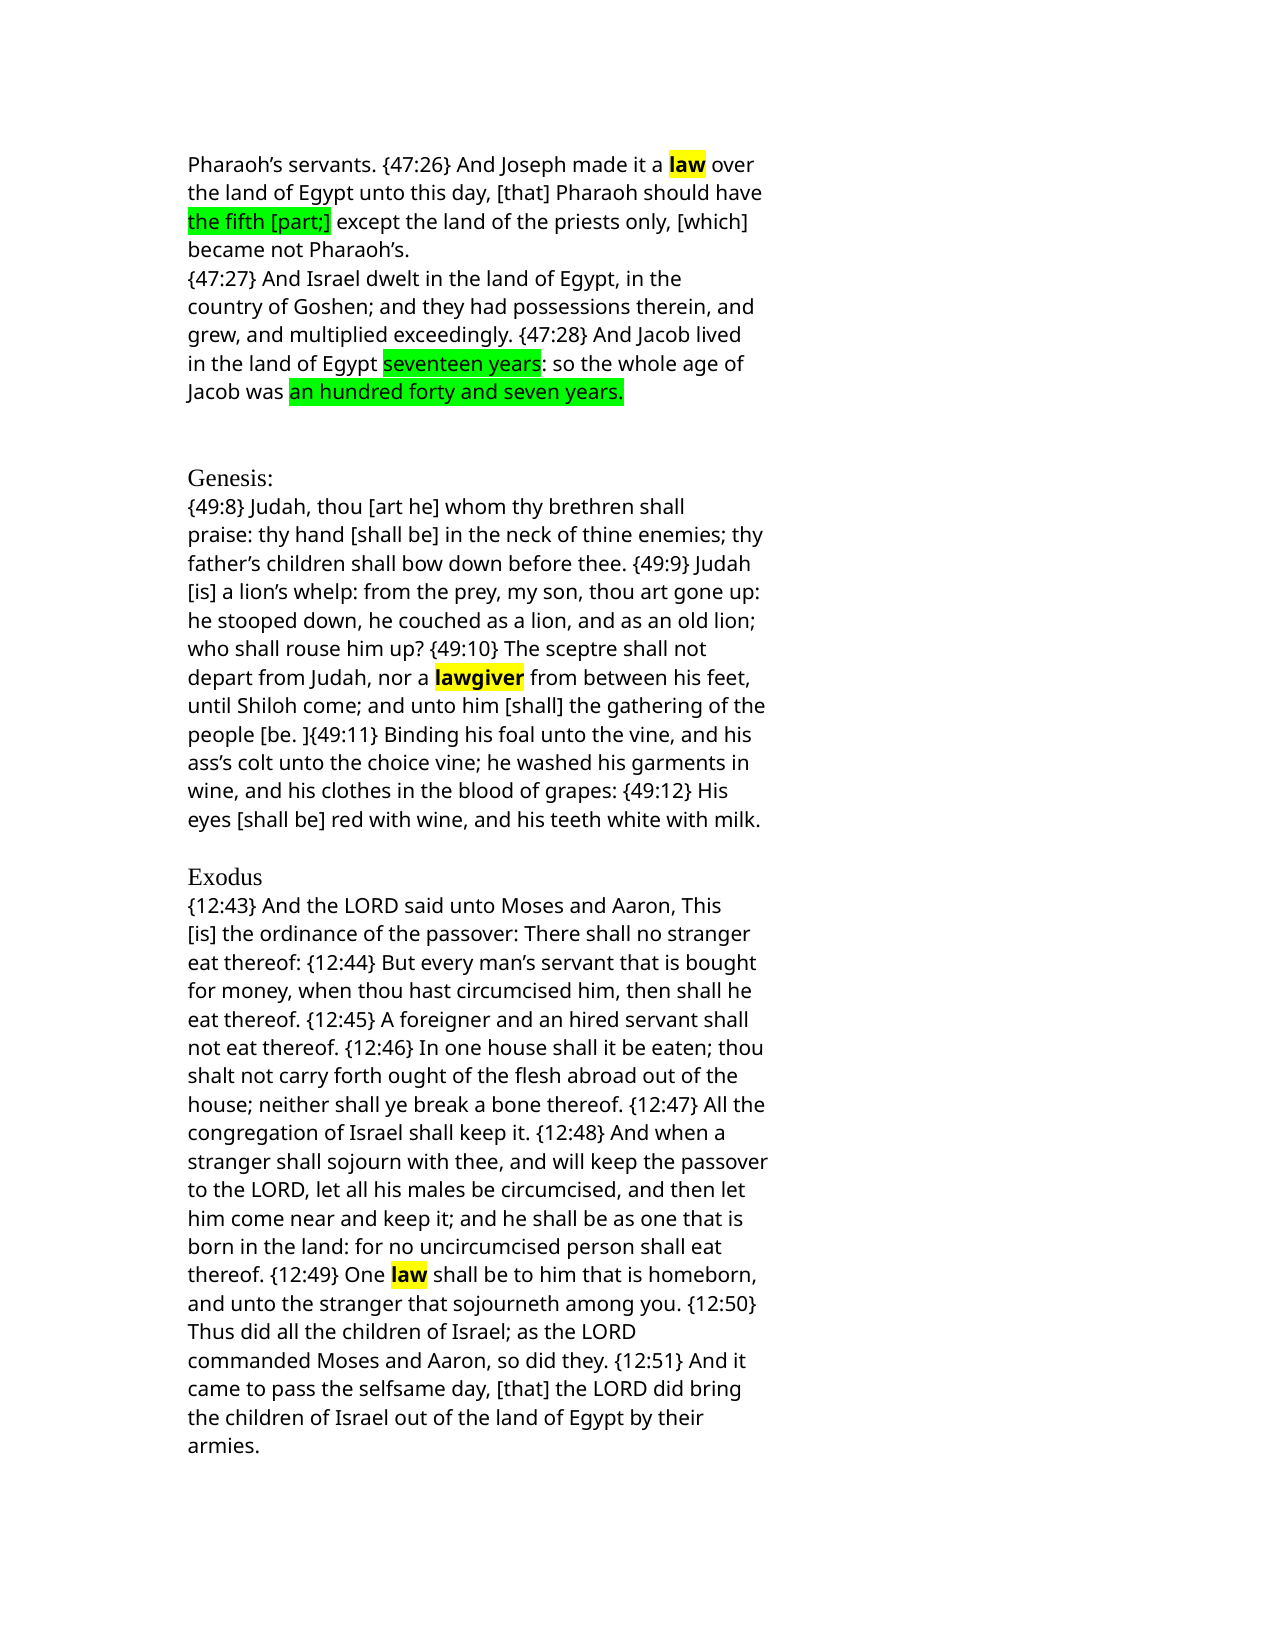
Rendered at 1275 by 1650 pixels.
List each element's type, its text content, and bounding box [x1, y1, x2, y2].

text who shall rouse him up? {49:10} The sceptre shall not [187, 634, 1087, 663]
text born in the land: for no uncircumcised person shall eat [187, 1232, 1087, 1261]
text him come near and keep it; and he shall be as one that is [187, 1204, 1087, 1232]
text {47:27} And Israel dwelt in the land of Egypt, in the [187, 264, 1087, 292]
text the fifth [part;] except the land of the priests only, [which] [187, 207, 1087, 235]
text thereof. {12:49} One law shall be to him that is homeborn, [187, 1261, 1087, 1289]
text {12:43} And the LORD said unto Moses and Aaron, This [187, 891, 1087, 919]
text [is] the ordinance of the passover: There shall no stranger [187, 919, 1087, 948]
text until Shiloh come; and unto him [shall] the gathering of the [187, 691, 1087, 720]
text congregation of Israel shall keep it. {12:48} And when a [187, 1118, 1087, 1147]
text eat thereof: {12:44} But every man’s servant that is bought [187, 948, 1087, 976]
text armies. [187, 1431, 1087, 1460]
text [is] a lion’s whelp: from the prey, my son, thou art gone up: [187, 577, 1087, 606]
text became not Pharaoh’s. [187, 235, 1087, 264]
text {49:8} Judah, thou [art he] whom thy brethren shall [187, 492, 1087, 521]
text not eat thereof. {12:46} In one house shall it be eaten; thou [187, 1033, 1087, 1062]
text house; neither shall ye break a bone thereof. {12:47} All the [187, 1090, 1087, 1118]
text Jacob was an hundred forty and seven years. [187, 377, 1087, 406]
text depart from Judah, nor a lawgiver from between his feet, [187, 663, 1087, 691]
text for money, when thou hast circumcised him, then shall he [187, 976, 1087, 1005]
text the children of Israel out of the land of Egypt by their [187, 1403, 1087, 1431]
text Thus did all the children of Israel; as the LORD [187, 1317, 1087, 1346]
text father’s children shall bow down before thee. {49:9} Judah [187, 549, 1087, 577]
text stranger shall sojourn with thee, and will keep the passover [187, 1147, 1087, 1175]
text came to pass the selfsame day, [that] the LORD did bring [187, 1374, 1087, 1403]
text to the LORD, let all his males be circumcised, and then let [187, 1175, 1087, 1204]
text eyes [shall be] red with wine, and his teeth white with milk. [187, 805, 1087, 833]
text commanded Moses and Aaron, so did they. {12:51} And it [187, 1346, 1087, 1374]
text grew, and multiplied exceedingly. {47:28} And Jacob lived [187, 321, 1087, 349]
text country of Goshen; and they had possessions therein, and [187, 292, 1087, 321]
text Pharaoh’s servants. {47:26} And Joseph made it a law over [187, 150, 1087, 178]
text in the land of Egypt seventeen years: so the whole age of [187, 349, 1087, 377]
text ass’s colt unto the choice vine; he washed his garments in [187, 748, 1087, 777]
text Exodus [187, 862, 1087, 891]
text and unto the stranger that sojourneth among you. {12:50} [187, 1289, 1087, 1317]
text eat thereof. {12:45} A foreigner and an hired servant shall [187, 1005, 1087, 1033]
text praise: thy hand [shall be] in the neck of thine enemies; thy [187, 521, 1087, 549]
text people [be. ]{49:11} Binding his foal unto the vine, and his [187, 720, 1087, 748]
text Genesis: [187, 463, 1087, 492]
text the land of Egypt unto this day, [that] Pharaoh should have [187, 178, 1087, 207]
text shalt not carry forth ought of the flesh abroad out of the [187, 1062, 1087, 1090]
text wine, and his clothes in the blood of grapes: {49:12} His [187, 777, 1087, 805]
text he stooped down, he couched as a lion, and as an old lion; [187, 606, 1087, 634]
